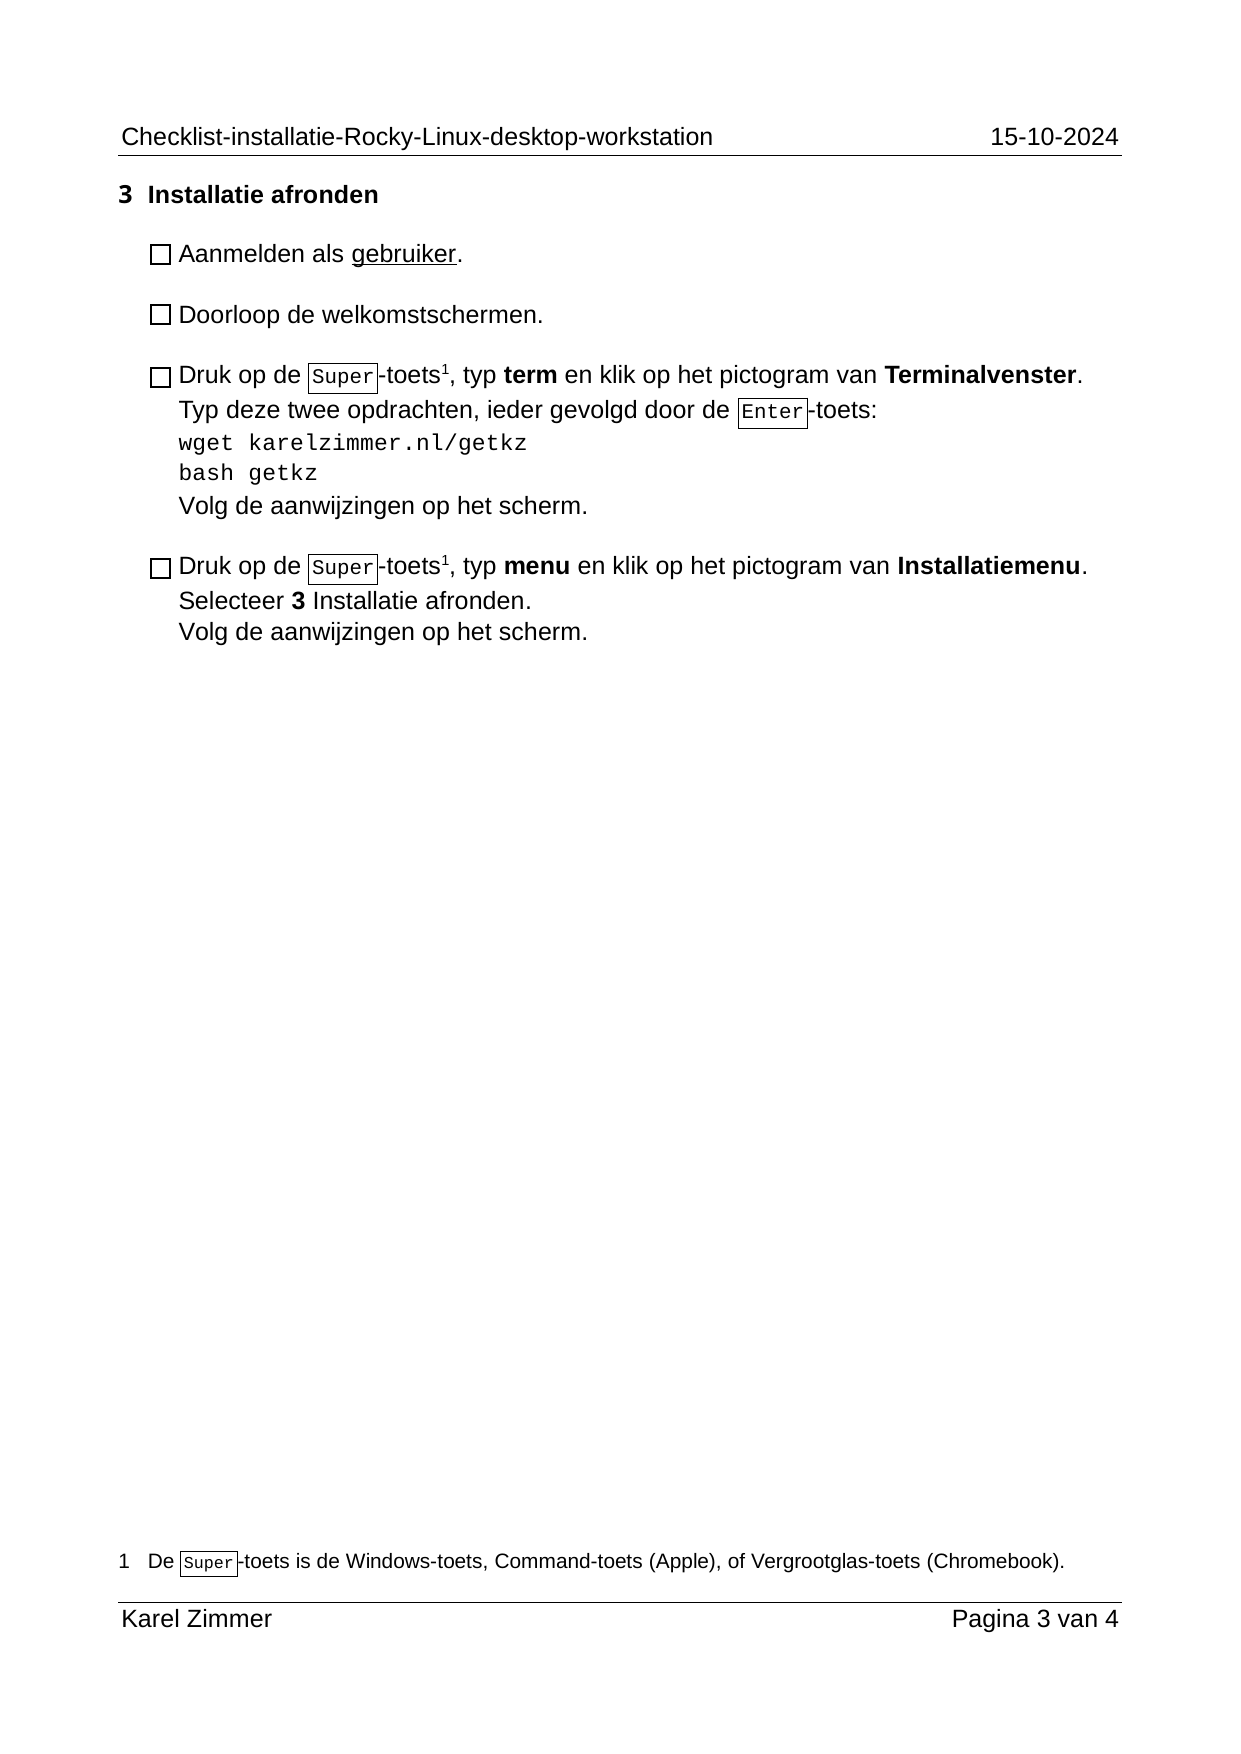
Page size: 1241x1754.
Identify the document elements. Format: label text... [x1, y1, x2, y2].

table_cell Druk op de Super-toets, typ term en klik op het pictogram van Terminalvenster. [177, 360, 1122, 395]
table_cell [142, 491, 177, 521]
table_cell Doorloop de welkomstschermen. [177, 300, 1122, 330]
table_cell [118, 521, 142, 551]
table_cell [177, 269, 1122, 300]
table_cell [177, 330, 1122, 360]
table_cell Volg de aanwijzingen op het scherm. [177, 491, 1122, 521]
table_cell [118, 430, 142, 460]
table_cell [177, 521, 1122, 551]
table_cell Volg de aanwijzingen op het scherm. [177, 616, 1122, 647]
list Installatie afronden [118, 177, 1122, 211]
table_cell [118, 586, 142, 616]
table_cell [142, 616, 177, 647]
table_cell [118, 269, 142, 300]
table_cell [118, 460, 142, 491]
table_cell [142, 521, 177, 551]
table_cell [118, 395, 142, 430]
table_header [142, 239, 177, 269]
table_cell [118, 491, 142, 521]
table_cell [118, 616, 142, 647]
table_header Aanmelden als gebruiker. [177, 239, 1122, 269]
table_cell [118, 330, 142, 360]
table_cell [142, 586, 177, 616]
table_cell [118, 360, 142, 395]
table_cell [142, 269, 177, 300]
table_header [118, 239, 142, 269]
table_cell Selecteer 3 Installatie afronden. [177, 586, 1122, 616]
table_cell Druk op de Super-toets1, typ menu en klik op het pictogram van Installatiemenu. [177, 551, 1122, 586]
table_cell bash getkz [177, 460, 1122, 491]
table_cell Typ deze twee opdrachten, ieder gevolgd door de Enter-toets: [177, 395, 1122, 430]
table_cell wget karelzimmer.nl/getkz [177, 430, 1122, 460]
table_cell [142, 460, 177, 491]
table_cell [142, 551, 177, 586]
table_cell [142, 300, 177, 330]
table_cell [118, 300, 142, 330]
table_cell [142, 360, 177, 395]
table_cell [118, 551, 142, 586]
table_cell [142, 430, 177, 460]
table_cell [142, 330, 177, 360]
table_cell [142, 395, 177, 430]
